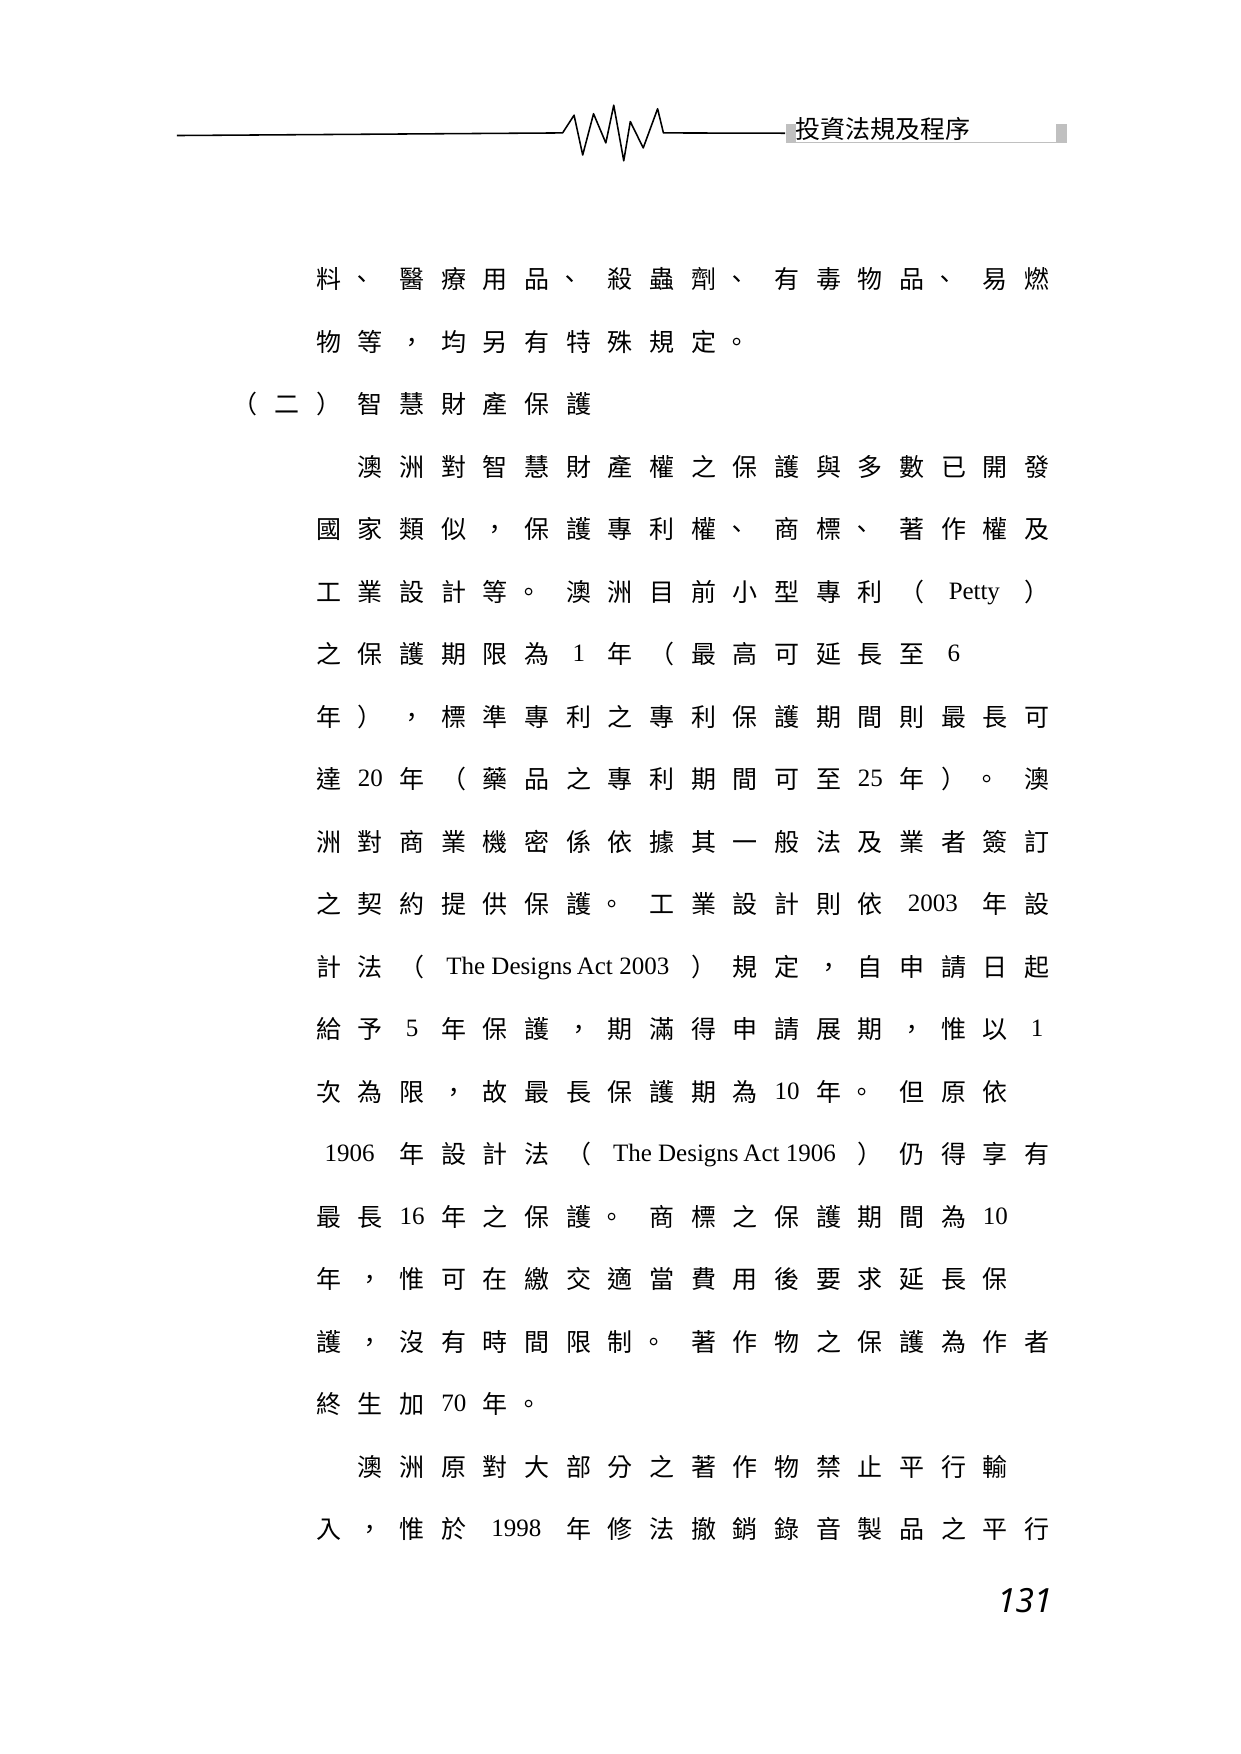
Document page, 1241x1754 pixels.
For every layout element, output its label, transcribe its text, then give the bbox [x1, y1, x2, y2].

text 料、醫療用品、殺蟲劑、有毒物品、易燃物等，均另有特殊規定。 [281, 236, 1058, 361]
text （二）智慧財產保護 [207, 361, 1058, 424]
text 澳洲對智慧財產權之保護與多數已開發國家類似，保護專利權、商標、著作權及工業設計等。澳洲目前小型專利（Petty）之保護期限為1年（最高可延長至6年），標準專利之專利保護期間則最長可達20年（藥品之專利期間可至25年）。澳洲對商業機密係依據其一般法及業者簽訂之契約提供保護。工業設計則依2003年設計法（The Designs Act 2003）規定，自申請日起給予5年保護，期滿得申請展期，惟以1次為限，故最長保護期為10年。但原依1906年設計法（The Designs Act 1906）仍得享有最長16年之保護。商標之保護期間為10年，惟可在繳交適當費用後要求延長保護，沒有時間限制。著作物之保護為作者終生加70年。 [281, 424, 1058, 1424]
text 澳洲原對大部分之著作物禁止平行輸入，惟於1998年修法撤銷錄音製品之平行 [281, 1424, 1058, 1549]
